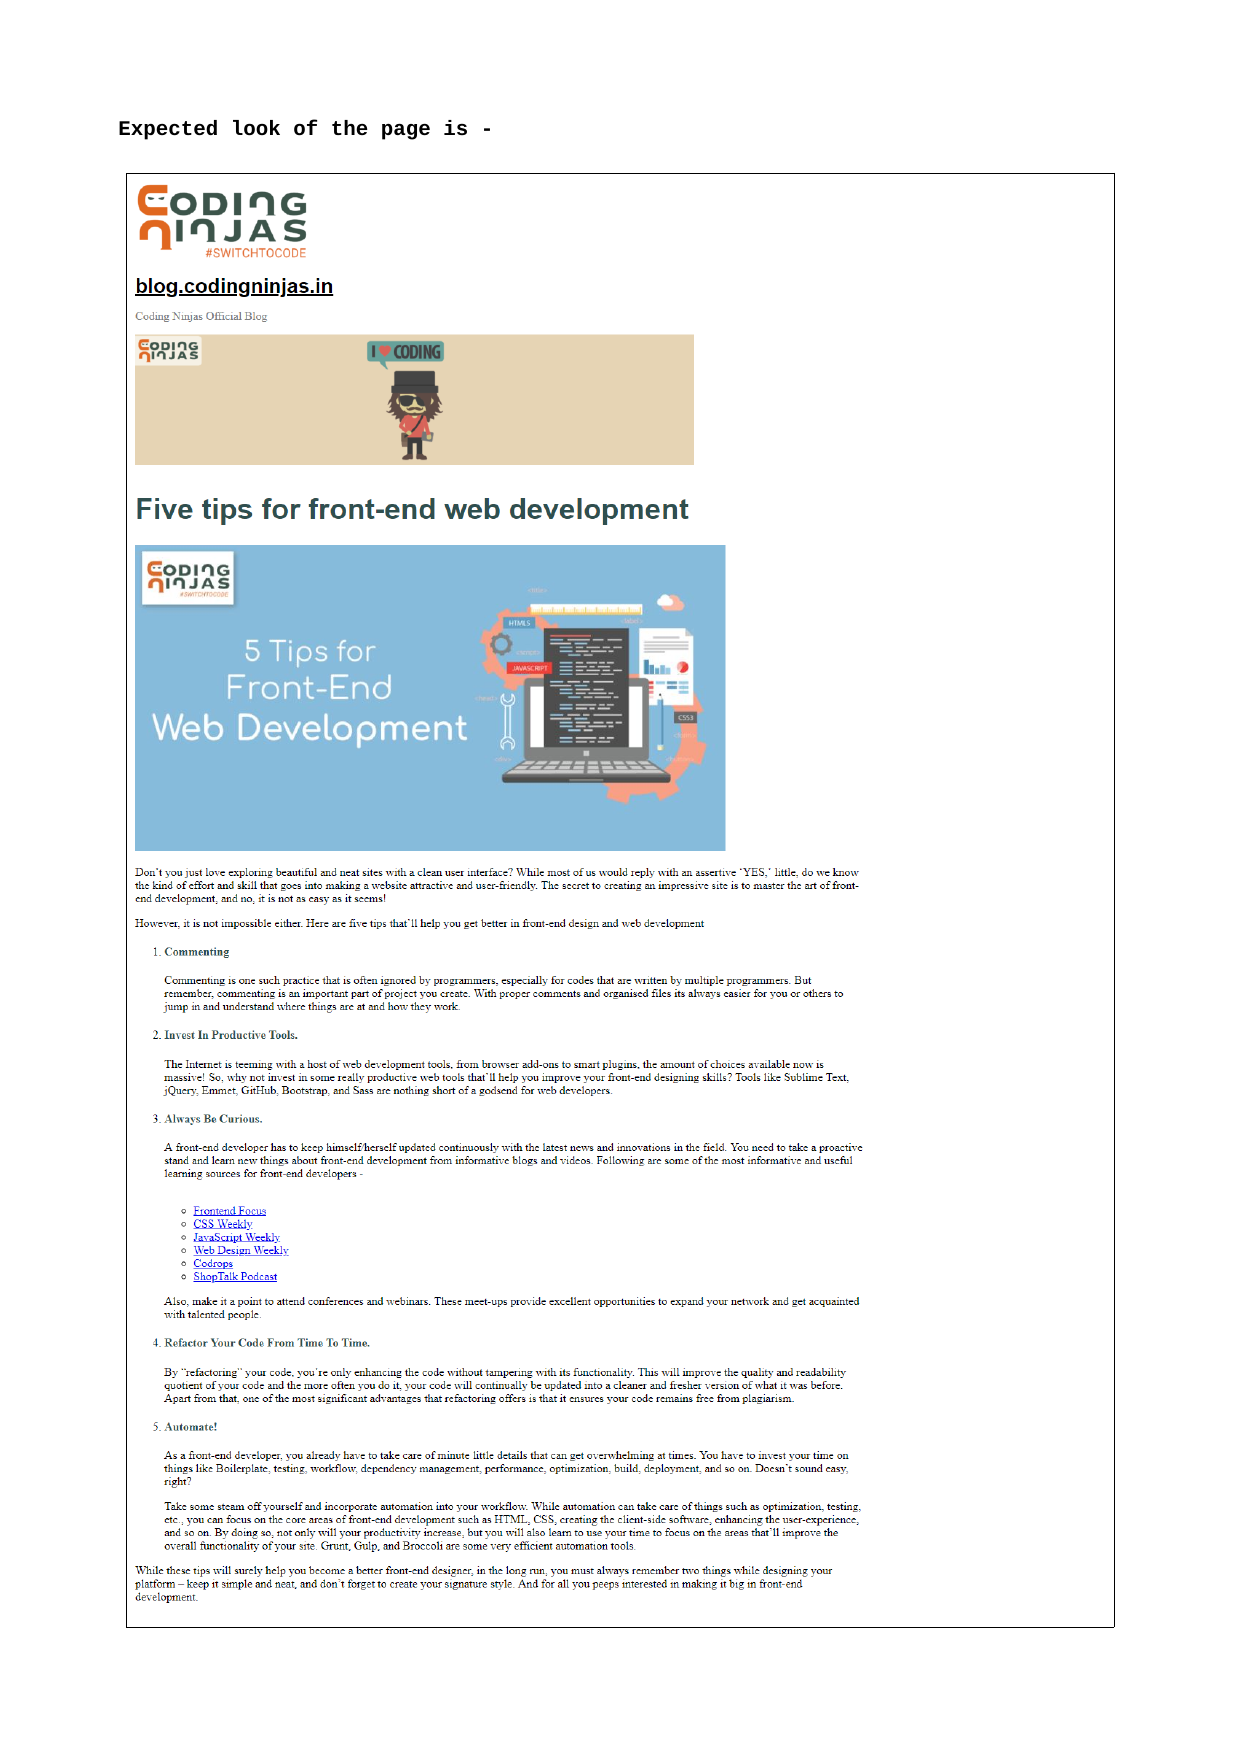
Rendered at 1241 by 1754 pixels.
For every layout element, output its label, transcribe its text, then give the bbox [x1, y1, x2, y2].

text Expected look of the page is - [118, 118, 1122, 142]
picture [129, 175, 1111, 1625]
